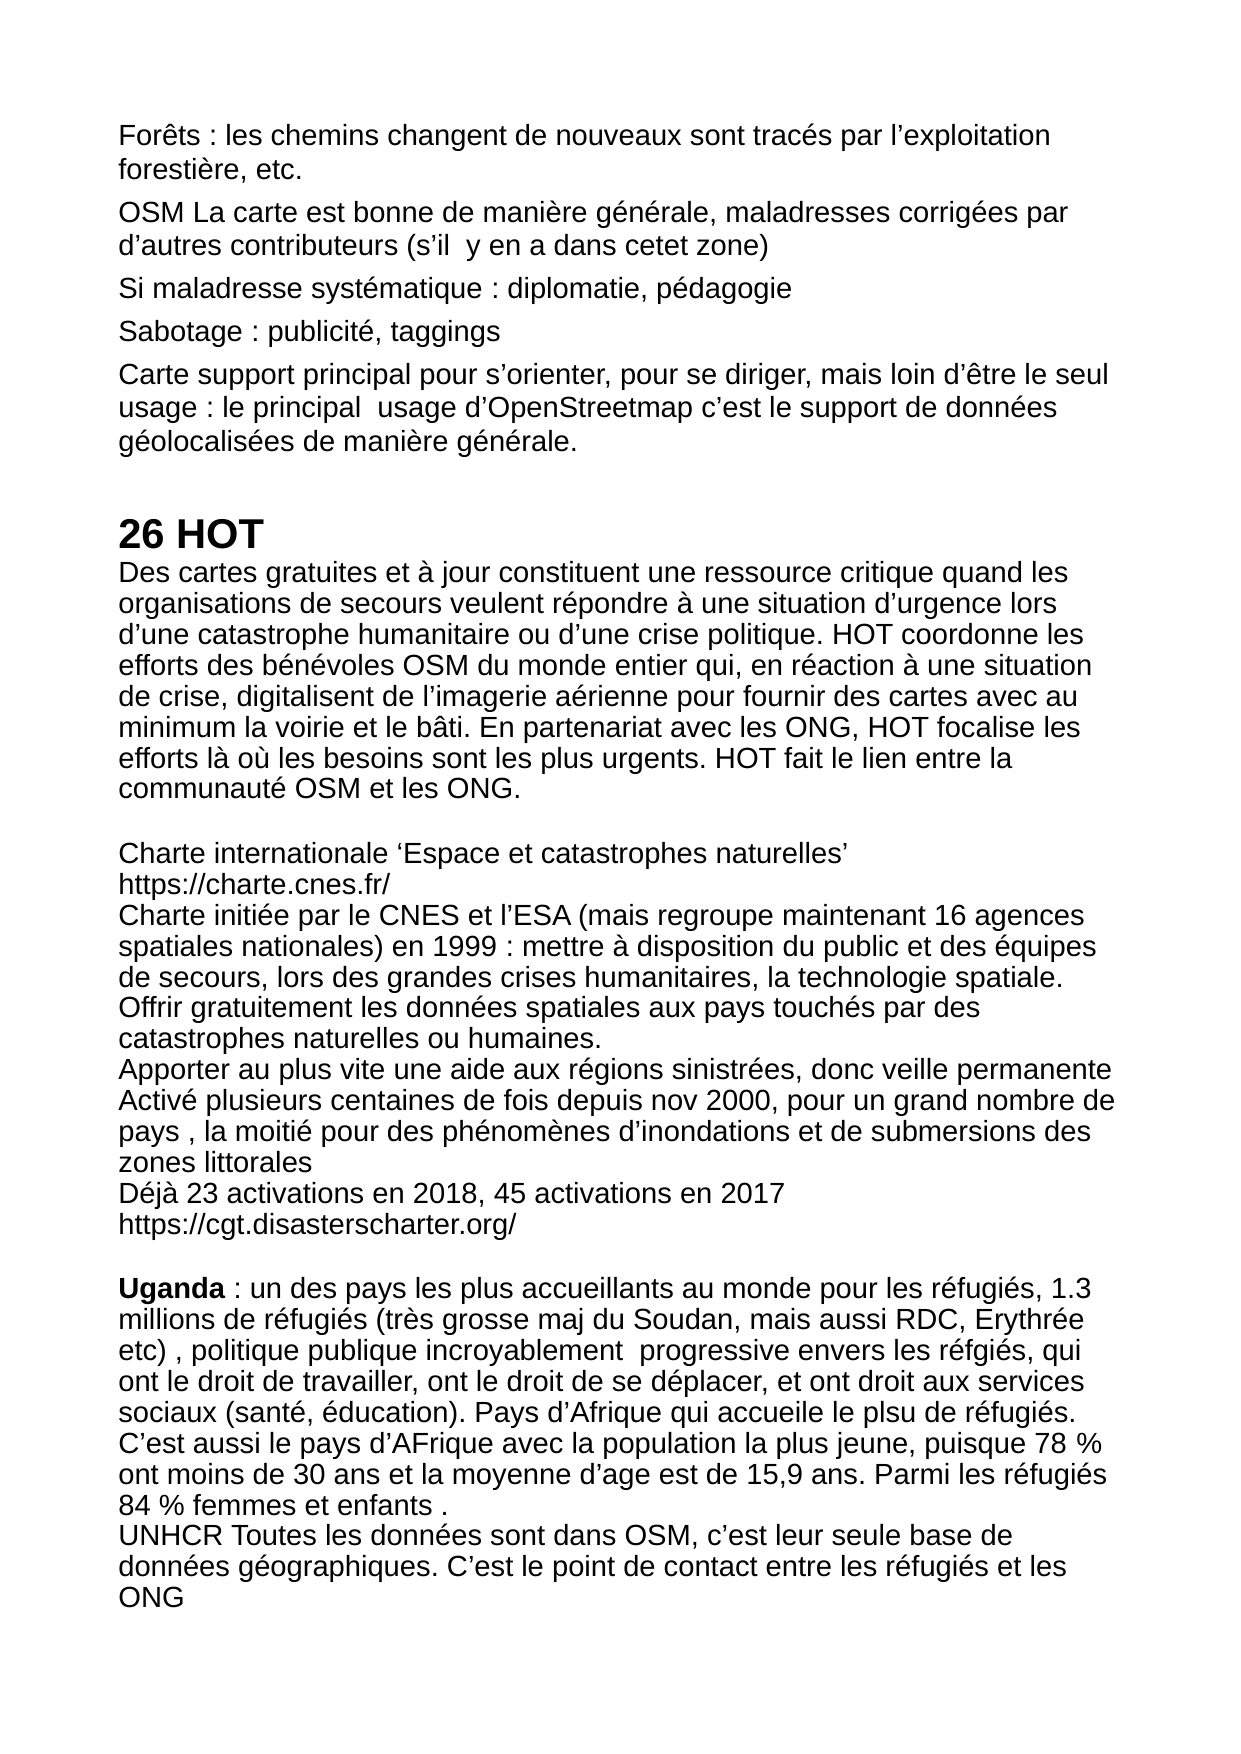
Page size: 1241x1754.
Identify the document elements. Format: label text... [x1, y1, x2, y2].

text OSM La carte est bonne de manière générale, maladresses corrigées par d’autres contributeurs (s’il y en a dans cetet zone) [118, 194, 1122, 262]
text Activé plusieurs centaines de fois depuis nov 2000, pour un grand nombre de pays , la moitié pour des phénomènes d’inondations et de submersions des zones littorales [118, 1086, 1122, 1178]
text Des cartes gratuites et à jour constituent une ressource critique quand les organisations de secours veulent répondre à une situation d’urgence lors d’une catastrophe humanitaire ou d’une crise politique. HOT coordonne les efforts des bénévoles OSM du monde entier qui, en réaction à une situation de crise, digitalisent de l’imagerie aérienne pour fournir des cartes avec au minimum la voirie et le bâti. En partenariat avec les ONG, HOT focalise les efforts là où les besoins sont les plus urgents. HOT fait le lien entre la communauté OSM et les ONG. [118, 558, 1122, 805]
text Déjà 23 activations en 2018, 45 activations en 2017 https://cgt.disasterscharter.org/ [118, 1178, 1122, 1240]
text Forêts : les chemins changent de nouveaux sont tracés par l’exploitation forestière, etc. [118, 118, 1122, 185]
text Sabotage : publicité, taggings [118, 314, 1122, 347]
text UNHCR Toutes les données sont dans OSM, c’est leur seule base de données géographiques. C’est le point de contact entre les réfugiés et les ONG [118, 1521, 1122, 1614]
text Charte initiée par le CNES et l’ESA (mais regroupe maintenant 16 agences spatiales nationales) en 1999 : mettre à disposition du public et des équipes de secours, lors des grandes crises humanitaires, la technologie spatiale. [118, 900, 1122, 993]
text Uganda : un des pays les plus accueillants au monde pour les réfugiés, 1.3 millions de réfugiés (très grosse maj du Soudan, mais aussi RDC, Erythrée etc) , politique publique incroyablement progressive envers les réfgiés, qui ont le droit de travailler, ont le droit de se déplacer, et ont droit aux services sociaux (santé, éducation). Pays d’Afrique qui accueile le plsu de réfugiés. C’est aussi le pays d’AFrique avec la population la plus jeune, puisque 78 % ont moins de 30 ans et la moyenne d’age est de 15,9 ans. Parmi les réfugiés 84 % femmes et enfants . [118, 1274, 1122, 1521]
text Apporter au plus vite une aide aux régions sinistrées, donc veille permanente [118, 1055, 1122, 1086]
text Charte internationale ‘Espace et catastrophes naturelles’ https://charte.cnes.fr/ [118, 839, 1122, 900]
text Carte support principal pour s’orienter, pour se diriger, mais loin d’être le seul usage : le principal usage d’OpenStreetmap c’est le support de données géolocalisées de manière générale. [118, 357, 1122, 457]
text Offrir gratuitement les données spatiales aux pays touchés par des catastrophes naturelles ou humaines. [118, 993, 1122, 1055]
text 26 HOT [118, 510, 1122, 558]
text Si maladresse systématique : diplomatie, pédagogie [118, 271, 1122, 304]
